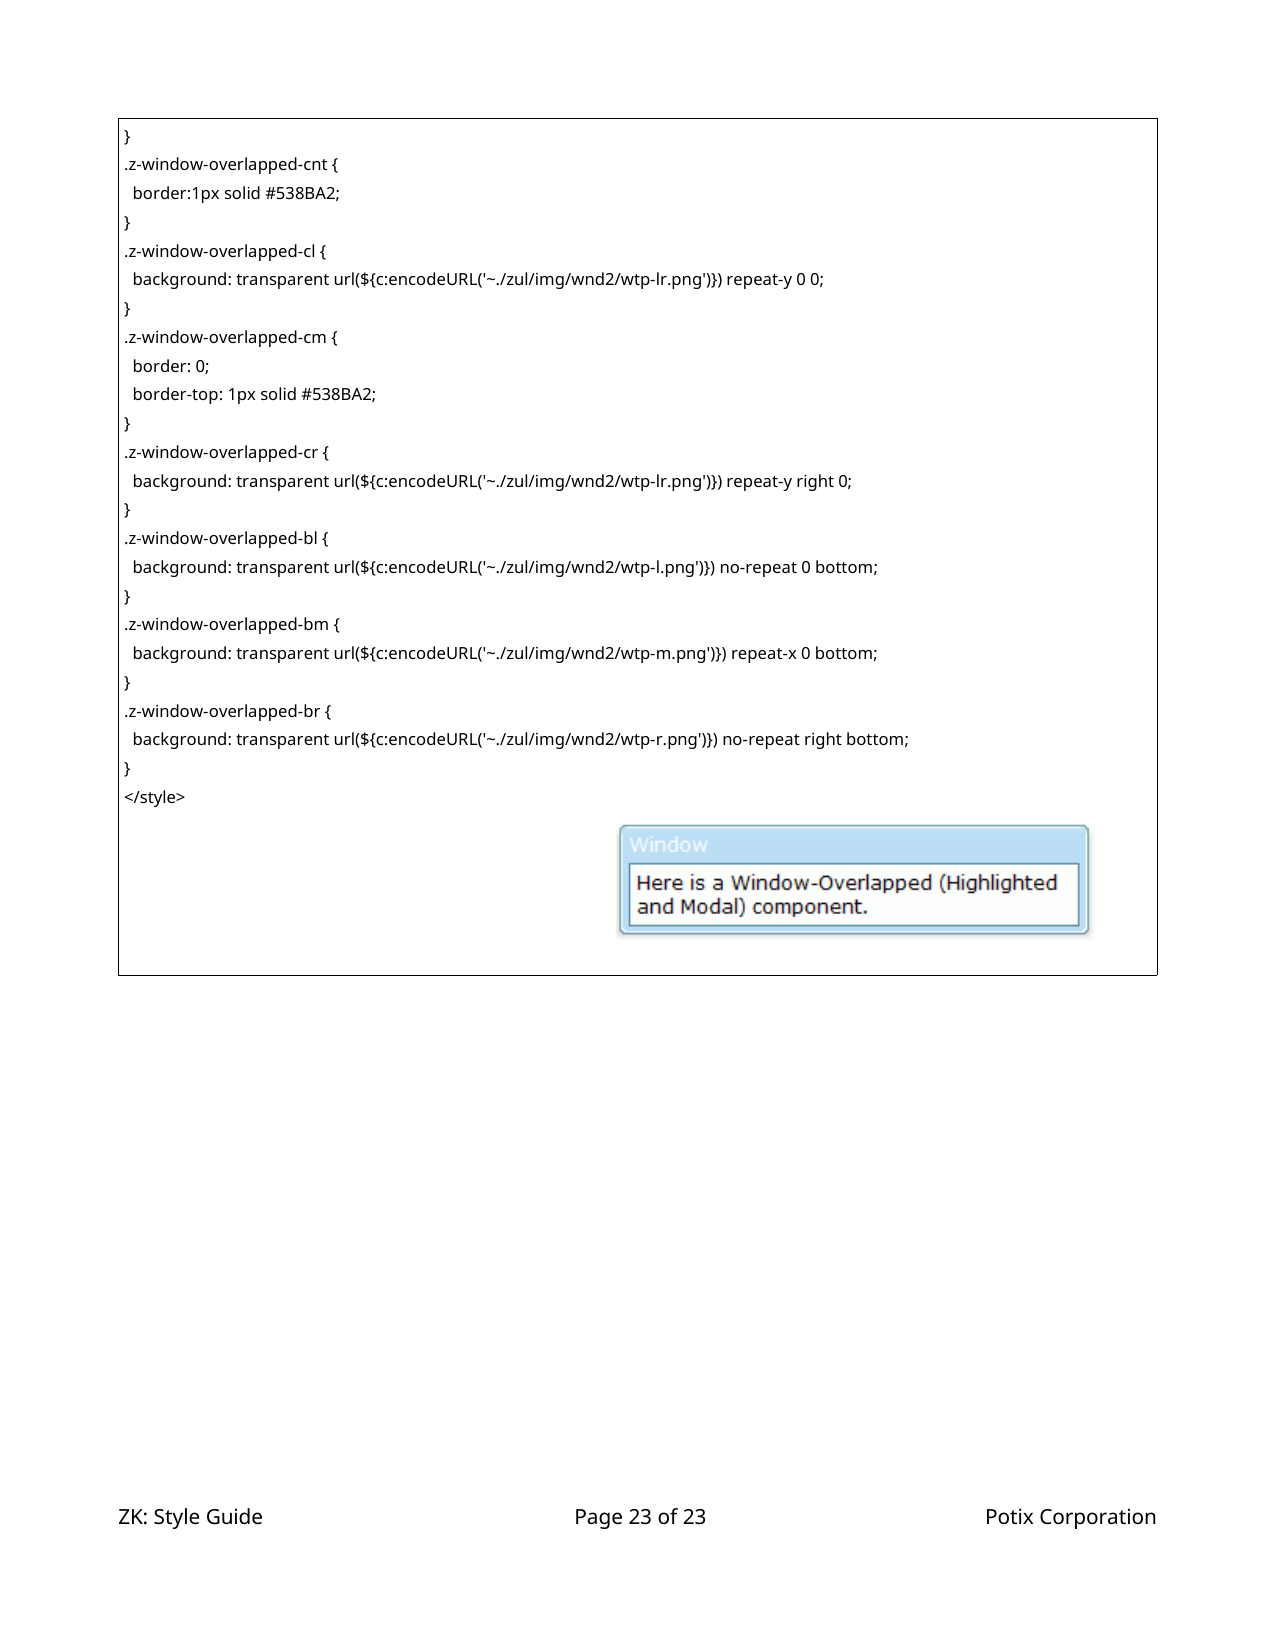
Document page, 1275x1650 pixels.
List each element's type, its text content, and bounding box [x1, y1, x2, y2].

table_header } .z-window-overlapped-cnt { border:1px solid #538BA2; } .z-window-overlapped-cl { background: transparent url(${c:encodeURL('~./zul/img/wnd2/wtp-lr.png')}) repeat-y 0 0; } .z-window-overlapped-cm { border: 0; border-top: 1px solid #538BA2; } .z-window-overlapped-cr { background: transparent url(${c:encodeURL('~./zul/img/wnd2/wtp-lr.png')}) repeat-y right 0; } .z-window-overlapped-bl { background: transparent url(${c:encodeURL('~./zul/img/wnd2/wtp-l.png')}) no-repeat 0 bottom; } .z-window-overlapped-bm { background: transparent url(${c:encodeURL('~./zul/img/wnd2/wtp-m.png')}) repeat-x 0 bottom; } .z-window-overlapped-br { background: transparent url(${c:encodeURL('~./zul/img/wnd2/wtp-r.png')}) no-repeat right bottom; } </style> [119, 119, 1157, 975]
picture [615, 822, 1097, 941]
